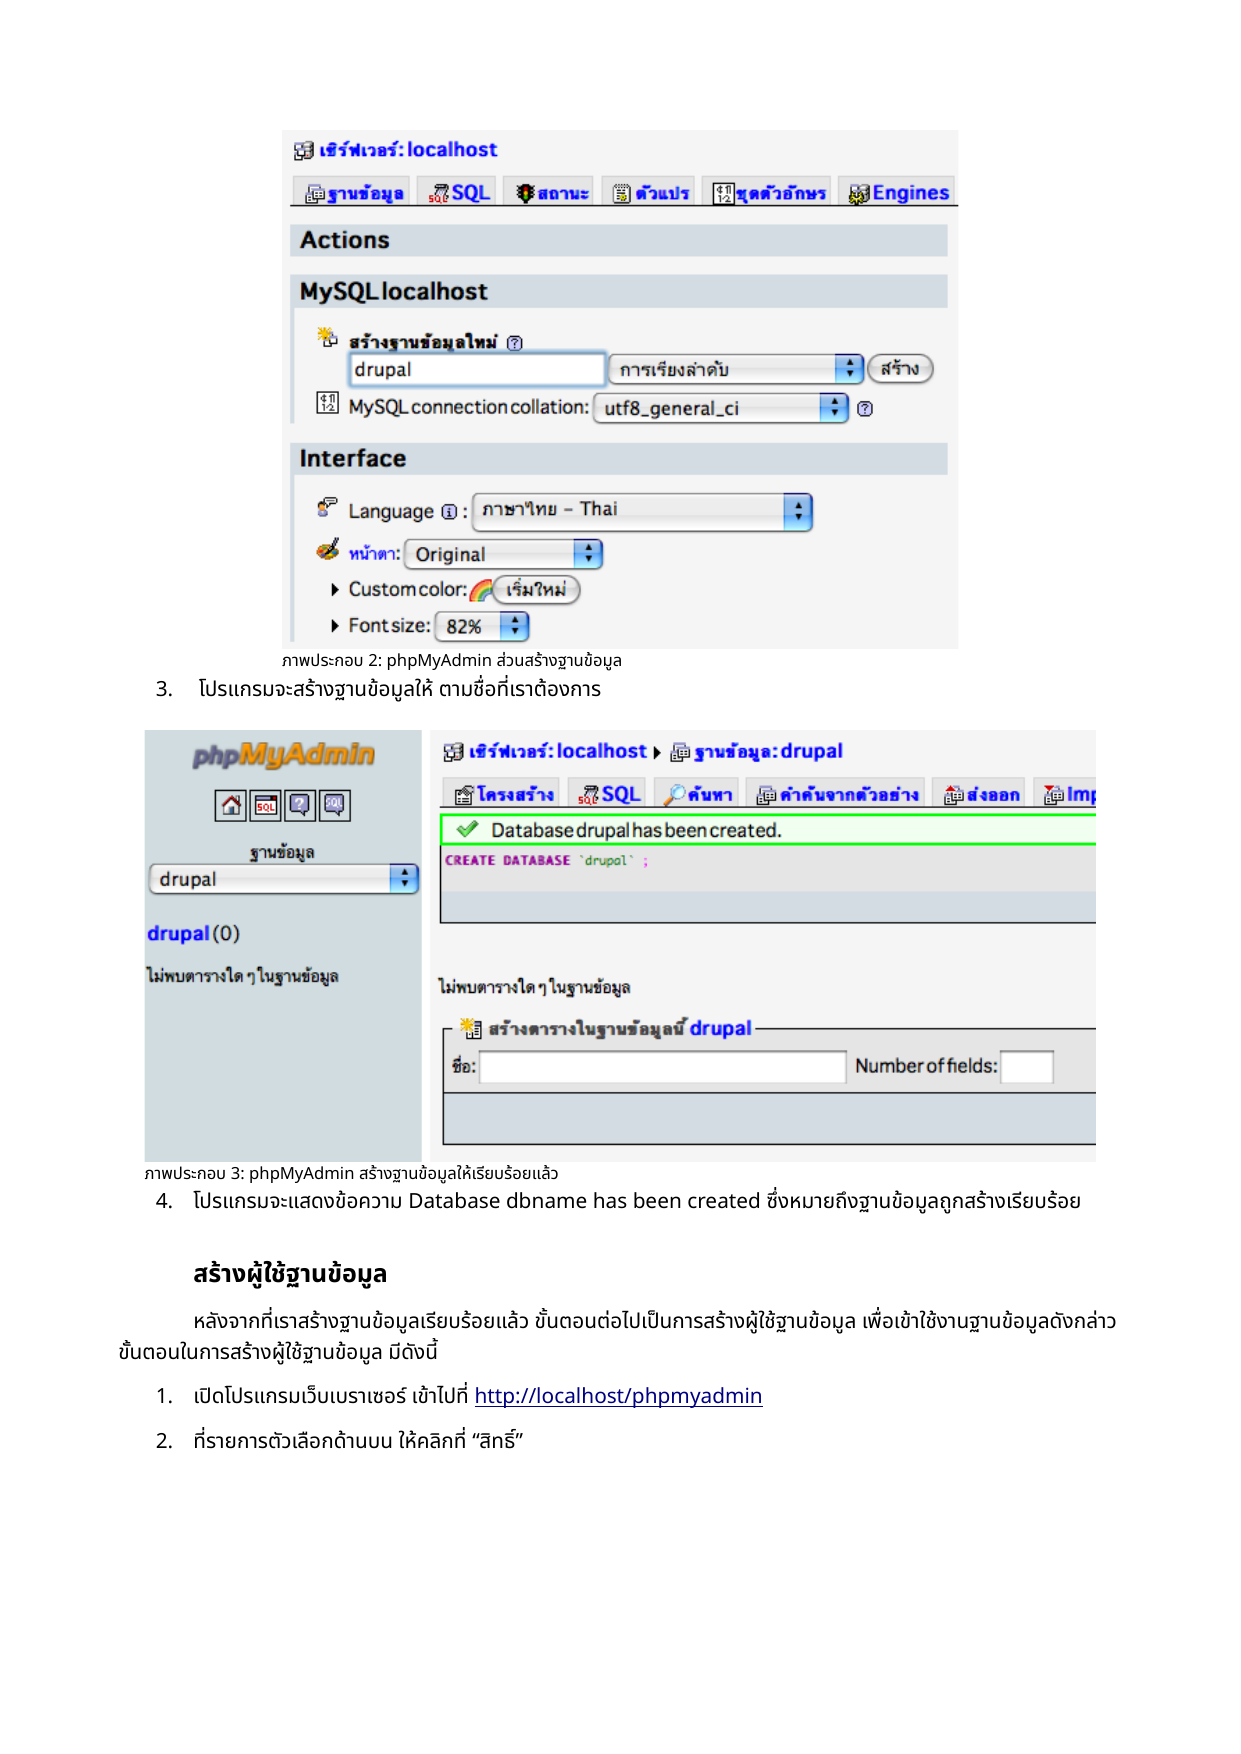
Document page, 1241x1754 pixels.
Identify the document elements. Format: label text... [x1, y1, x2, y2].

list โปรแกรมจะสร้างฐานข้อมูลให้ ตามชื่อที่เราต้องการ [156, 118, 1122, 706]
text หลังจากที่เราสร้างฐานข้อมูลเรียบร้อยแล้ว ขั้นตอนต่อไปเป็นการสร้างผู้ใช้ฐานข้อมูล เพื่อเข้าใช้งานฐานข้อมูลดังกล่าว ขั้นตอนในการสร้างผู้ใช้ฐานข้อมูล มีดังนี้ [118, 1306, 1122, 1369]
list ภาพประกอบ 3: phpMyAdmin สร้างฐานข้อมูลให้เรียบร้อยแล้ว [144, 1162, 1096, 1187]
list เปิดโปรแกรมเว็บเบราเซอร์ เข้าไปที่ http://localhost/phpmyadmin [156, 1382, 1122, 1413]
subtitle สร้างผู้ใช้ฐานข้อมูล [118, 1256, 1122, 1294]
picture [282, 130, 959, 649]
picture [144, 730, 1096, 1162]
list โปรแกรมจะแสดงข้อความ Database dbname has been created ซึ่งหมายถึงฐานข้อมูลถูกสร้างเรียบร้อย [144, 718, 1122, 1218]
list ภาพประกอบ 2: phpMyAdmin ส่วนสร้างฐานข้อมูล [282, 649, 958, 674]
list ที่รายการตัวเลือกด้านบน ให้คลิกที่ “สิทธิ์” [156, 1426, 1122, 1457]
